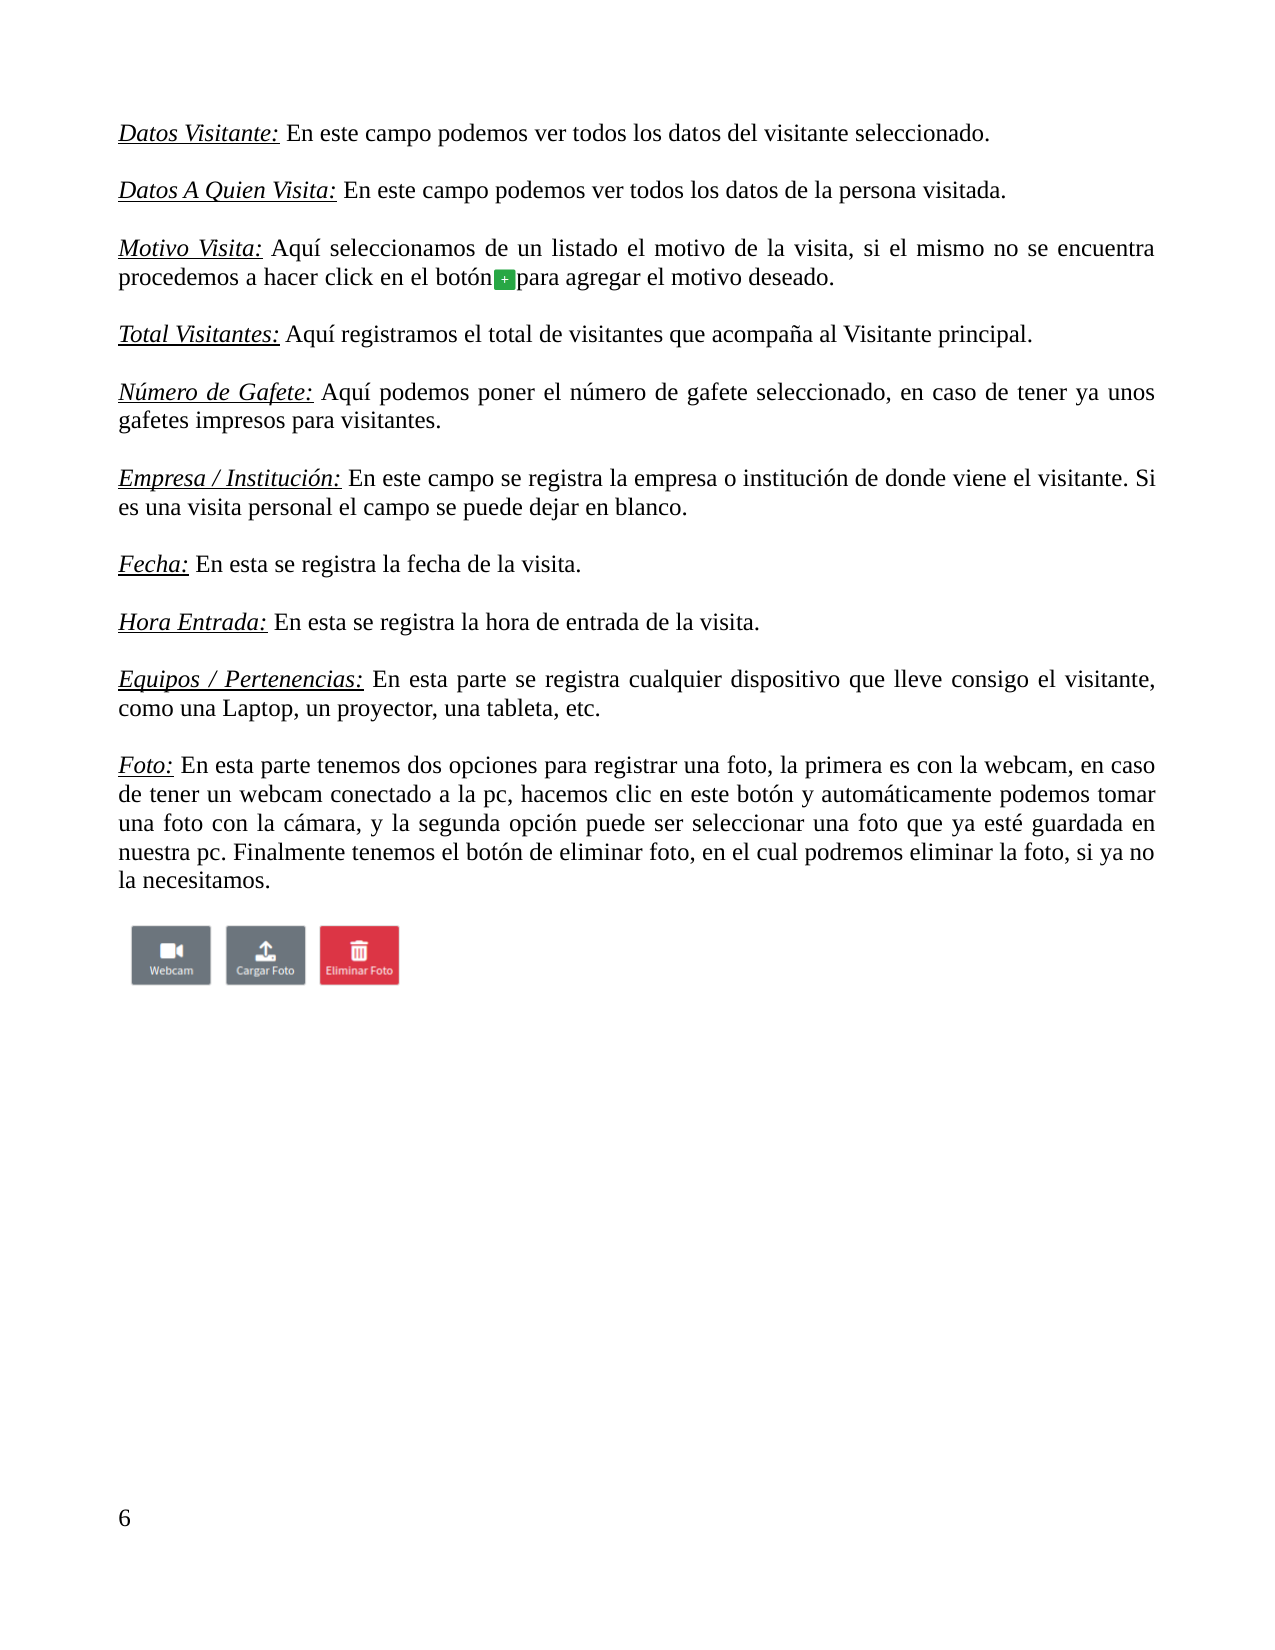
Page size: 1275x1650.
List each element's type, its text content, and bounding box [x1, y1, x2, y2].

text Empresa / Institución: En este campo se registra la empresa o institución de donde viene el visitante. Si es una visita personal el campo se puede dejar en blanco. [118, 463, 1157, 521]
text Foto: En esta parte tenemos dos opciones para registrar una foto, la primera es con la webcam, en caso de tener un webcam conectado a la pc, hacemos clic en este botón y automáticamente podemos tomar una foto con la cámara, y la segunda opción puede ser seleccionar una foto que ya esté guardada en nuestra pc. Finalmente tenemos el botón de eliminar foto, en el cual podremos eliminar la foto, si ya no la necesitamos. [118, 751, 1157, 894]
text Datos Visitante: En este campo podemos ver todos los datos del visitante seleccionado. [118, 118, 1157, 147]
text Datos A Quien Visita: En este campo podemos ver todos los datos de la persona visitada. [118, 176, 1157, 204]
text Equipos / Pertenencias: En esta parte se registra cualquier dispositivo que lleve consigo el visitante, como una Laptop, un proyector, una tableta, etc. [118, 664, 1157, 722]
text Fecha: En esta se registra la fecha de la visita. [118, 549, 1157, 578]
text Hora Entrada: En esta se registra la hora de entrada de la visita. [118, 607, 1157, 636]
picture [497, 269, 507, 292]
text Número de Gafete: Aquí podemos poner el número de gafete seleccionado, en caso de tener ya unos gafetes impresos para visitantes. [118, 377, 1157, 434]
text Motivo Visita: Aquí seleccionamos de un listado el motivo de la visita, si el mismo no se encuentra procedemos a hacer click en el botón para agregar el motivo deseado. [118, 233, 1157, 291]
picture [368, 928, 409, 992]
text Total Visitantes: Aquí registramos el total de visitantes que acompaña al Visitante principal. [118, 319, 1157, 348]
